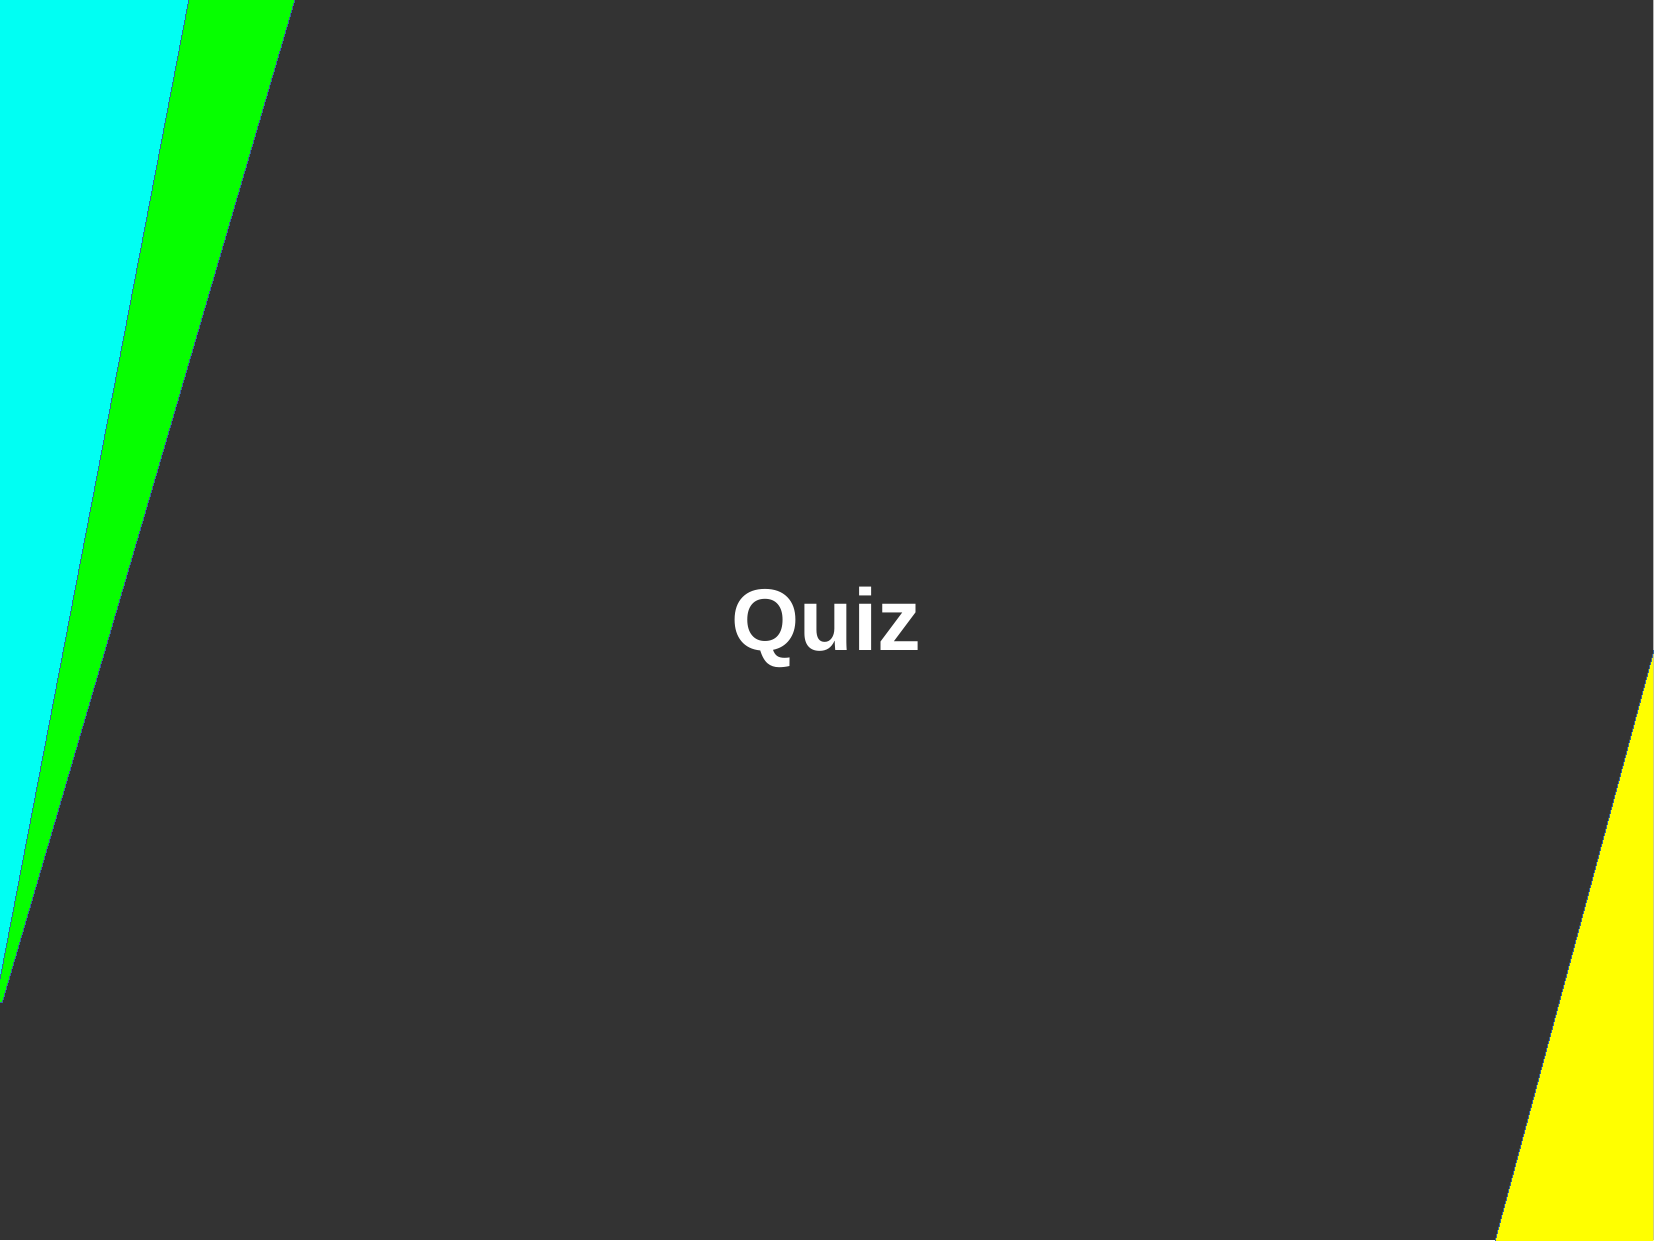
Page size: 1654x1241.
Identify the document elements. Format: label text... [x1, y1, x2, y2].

title Quiz [54, 571, 1622, 702]
text_box [1494, 649, 1654, 1241]
text_box [0, 0, 295, 1003]
